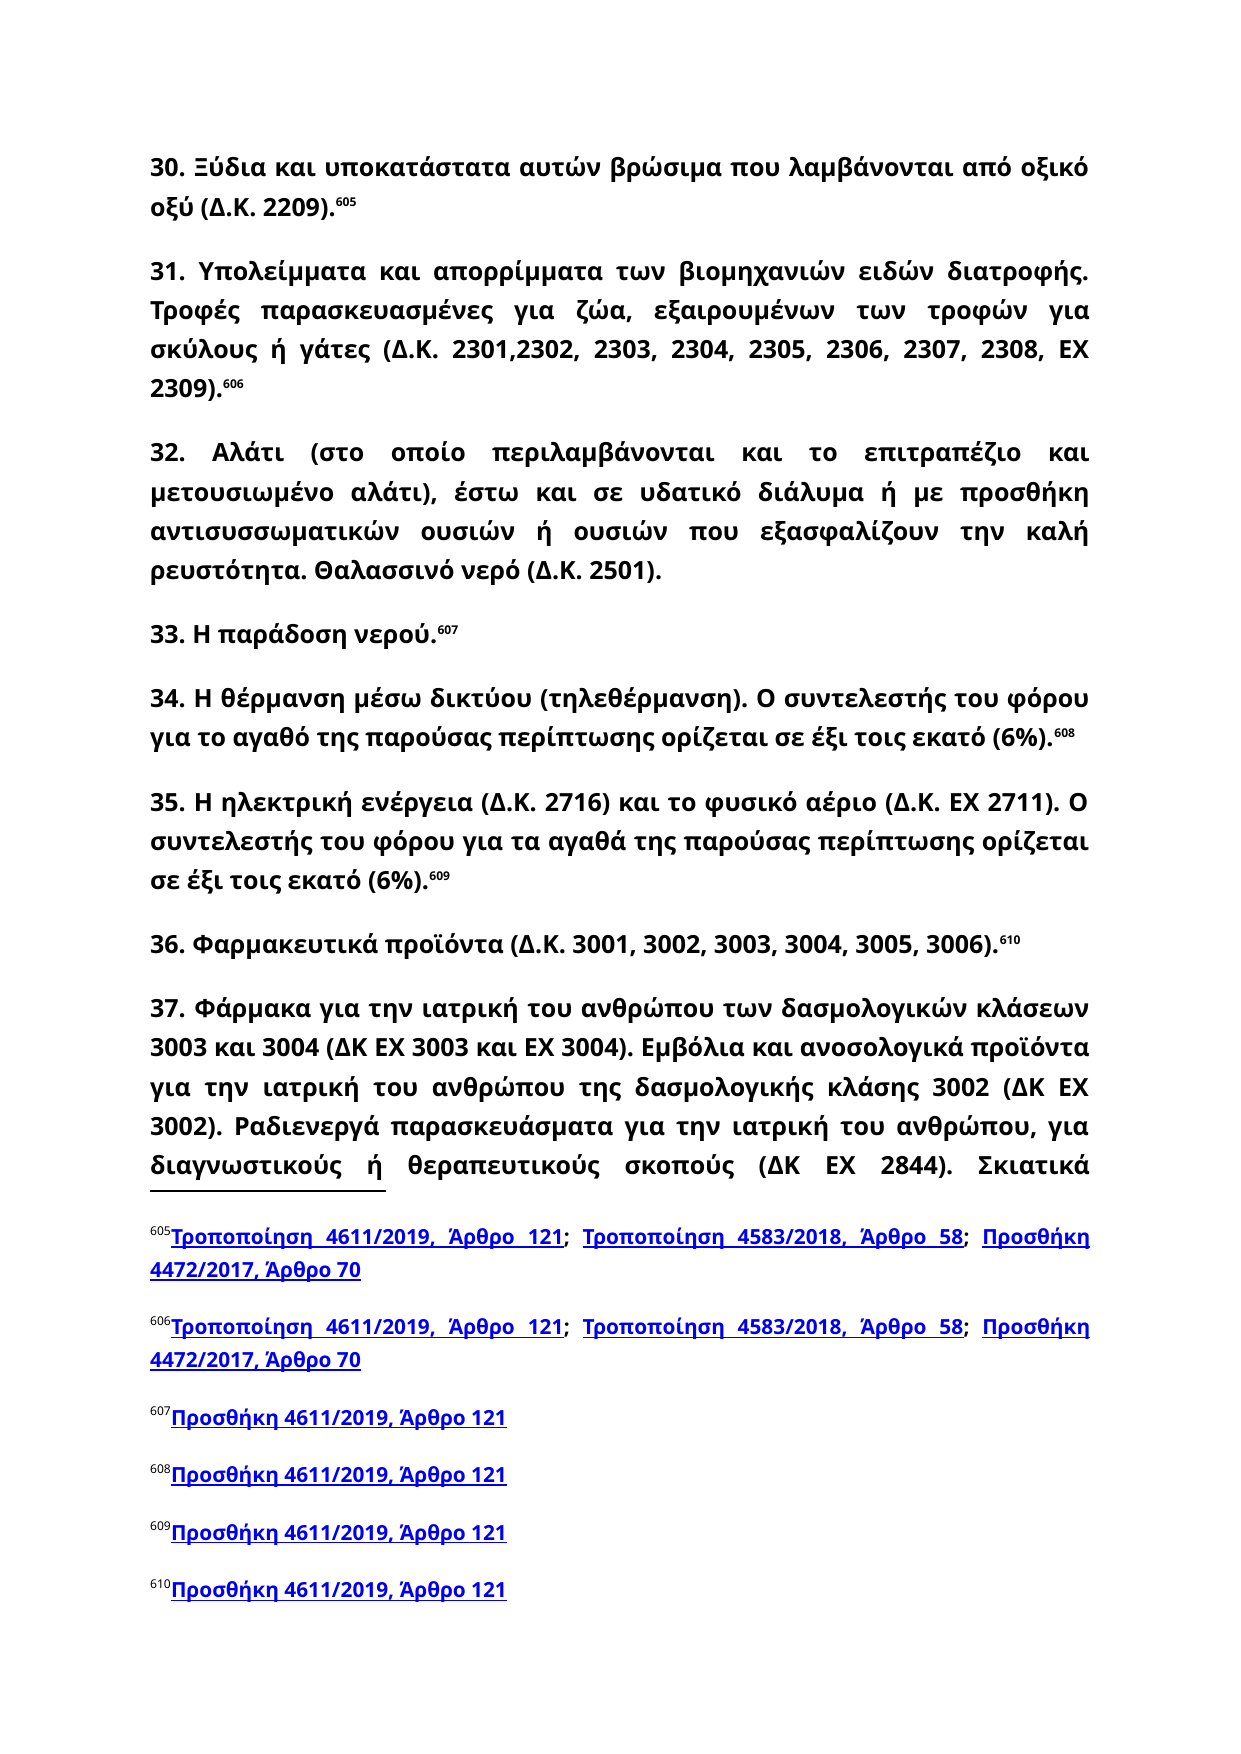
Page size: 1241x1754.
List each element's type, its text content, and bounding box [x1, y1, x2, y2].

text 37. Φάρμακα για την ιατρική του ανθρώπου των δασμολογικών κλάσεων 3003 και 3004 (ΔΚ ΕΧ 3003 και ΕΧ 3004). Εμβόλια και ανοσολογικά προϊόντα για την ιατρική του ανθρώπου της δασμολογικής κλάσης 3002 (ΔΚ ΕΧ 3002). Ραδιενεργά παρασκευάσματα για την ιατρική του ανθρώπου, για διαγνωστικούς ή θεραπευτικούς σκοπούς (ΔΚ ΕΧ 2844). Σκιατικά [150, 991, 1090, 1182]
text 30. Ξύδια και υποκατάστατα αυτών βρώσιμα που λαμβάνονται από οξικό οξύ (Δ.Κ. 2209). [150, 150, 1090, 223]
text 35. Η ηλεκτρική ενέργεια (Δ.Κ. 2716) και το φυσικό αέριο (Δ.Κ. ΕΧ 2711). Ο συντελεστής του φόρου για τα αγαθά της παρούσας περίπτωσης ορίζεται σε έξι τοις εκατό (6%). [150, 784, 1090, 897]
text Προσθήκη 4611/2019, Άρθρο 121 [150, 1403, 1090, 1431]
text Προσθήκη 4611/2019, Άρθρο 121 [150, 1576, 1090, 1604]
text Προσθήκη 4611/2019, Άρθρο 121 [150, 1460, 1090, 1489]
text 33. Η παράδοση νερού. [150, 617, 1090, 651]
text 36. Φαρμακευτικά προϊόντα (Δ.Κ. 3001, 3002, 3003, 3004, 3005, 3006). [150, 927, 1090, 961]
text 32. Αλάτι (στο οποίο περιλαμβάνονται και το επιτραπέζιο και μετουσιωμένο αλάτι), έστω και σε υδατικό διάλυμα ή με προσθήκη αντισυσσωματικών ουσιών ή ουσιών που εξασφαλίζουν την καλή ρευστότητα. Θαλασσινό νερό (Δ.Κ. 2501). [150, 435, 1090, 587]
text Τροποποίηση 4611/2019, Άρθρο 121; Τροποποίηση 4583/2018, Άρθρο 58; Προσθήκη 4472/2017, Άρθρο 70 [150, 1312, 1090, 1373]
text 34. Η θέρμανση μέσω δικτύου (τηλεθέρμανση). Ο συντελεστής του φόρου για το αγαθό της παρούσας περίπτωσης ορίζεται σε έξι τοις εκατό (6%). [150, 681, 1090, 754]
text Προσθήκη 4611/2019, Άρθρο 121 [150, 1518, 1090, 1546]
text 31. Υπολείμματα και απορρίμματα των βιομηχανιών ειδών διατροφής. Τροφές παρασκευασμένες για ζώα, εξαιρουμένων των τροφών για σκύλους ή γάτες (Δ.Κ. 2301,2302, 2303, 2304, 2305, 2306, 2307, 2308, ΕΧ 2309). [150, 253, 1090, 405]
text Τροποποίηση 4611/2019, Άρθρο 121; Τροποποίηση 4583/2018, Άρθρο 58; Προσθήκη 4472/2017, Άρθρο 70 [150, 1222, 1090, 1283]
